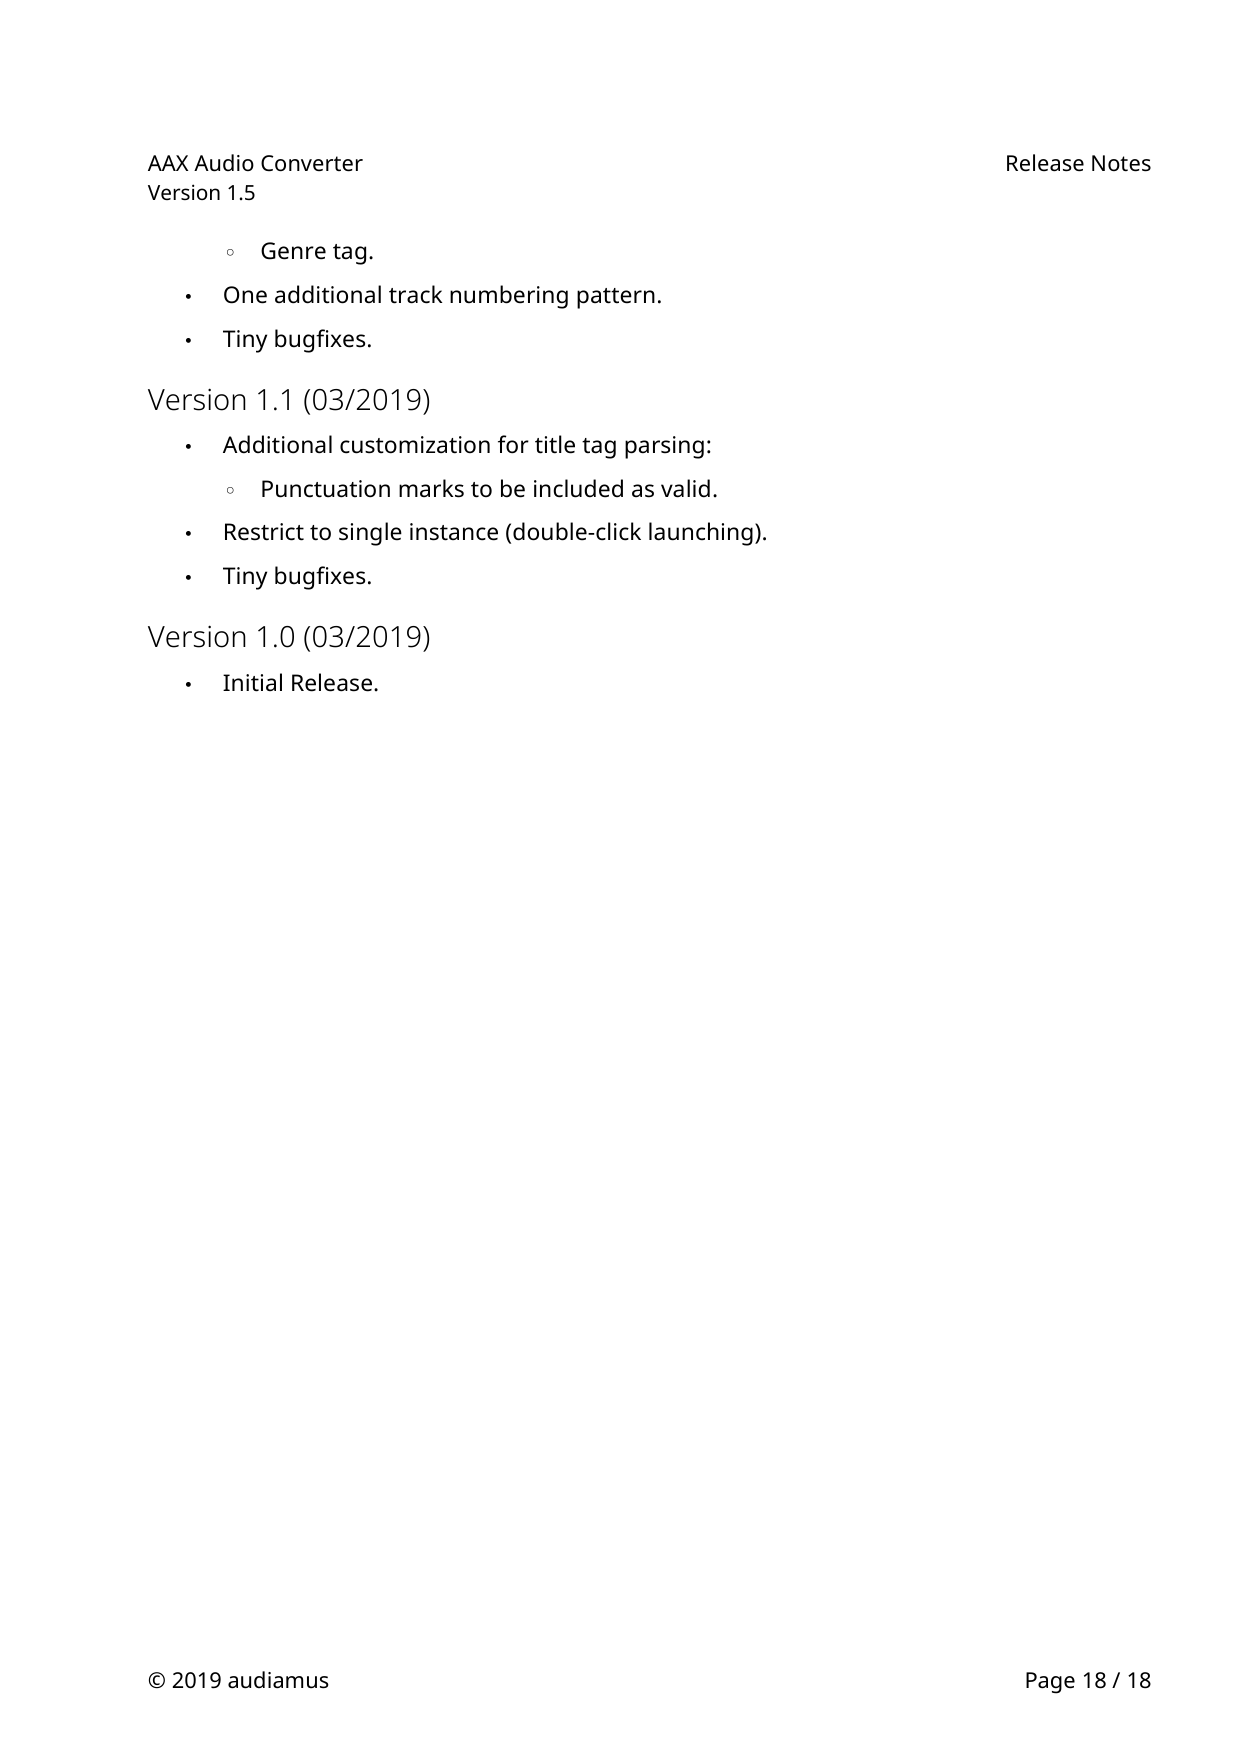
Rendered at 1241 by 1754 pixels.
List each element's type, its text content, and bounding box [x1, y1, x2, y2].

subtitle Version 1.0 (03/2019) [148, 616, 1152, 656]
list One additional track numbering pattern. [185, 279, 1152, 310]
list Initial Release. [185, 666, 1152, 698]
list Punctuation marks to be included as valid. [223, 473, 1152, 504]
list Tiny bugfixes. [185, 560, 1152, 591]
list Additional customization for title tag parsing: [185, 429, 1152, 460]
list Restrict to single instance (double-click launching). [185, 516, 1152, 548]
subtitle Version 1.1 (03/2019) [148, 379, 1152, 418]
list Tiny bugfixes. [185, 323, 1152, 354]
list Genre tag. [223, 235, 1152, 267]
